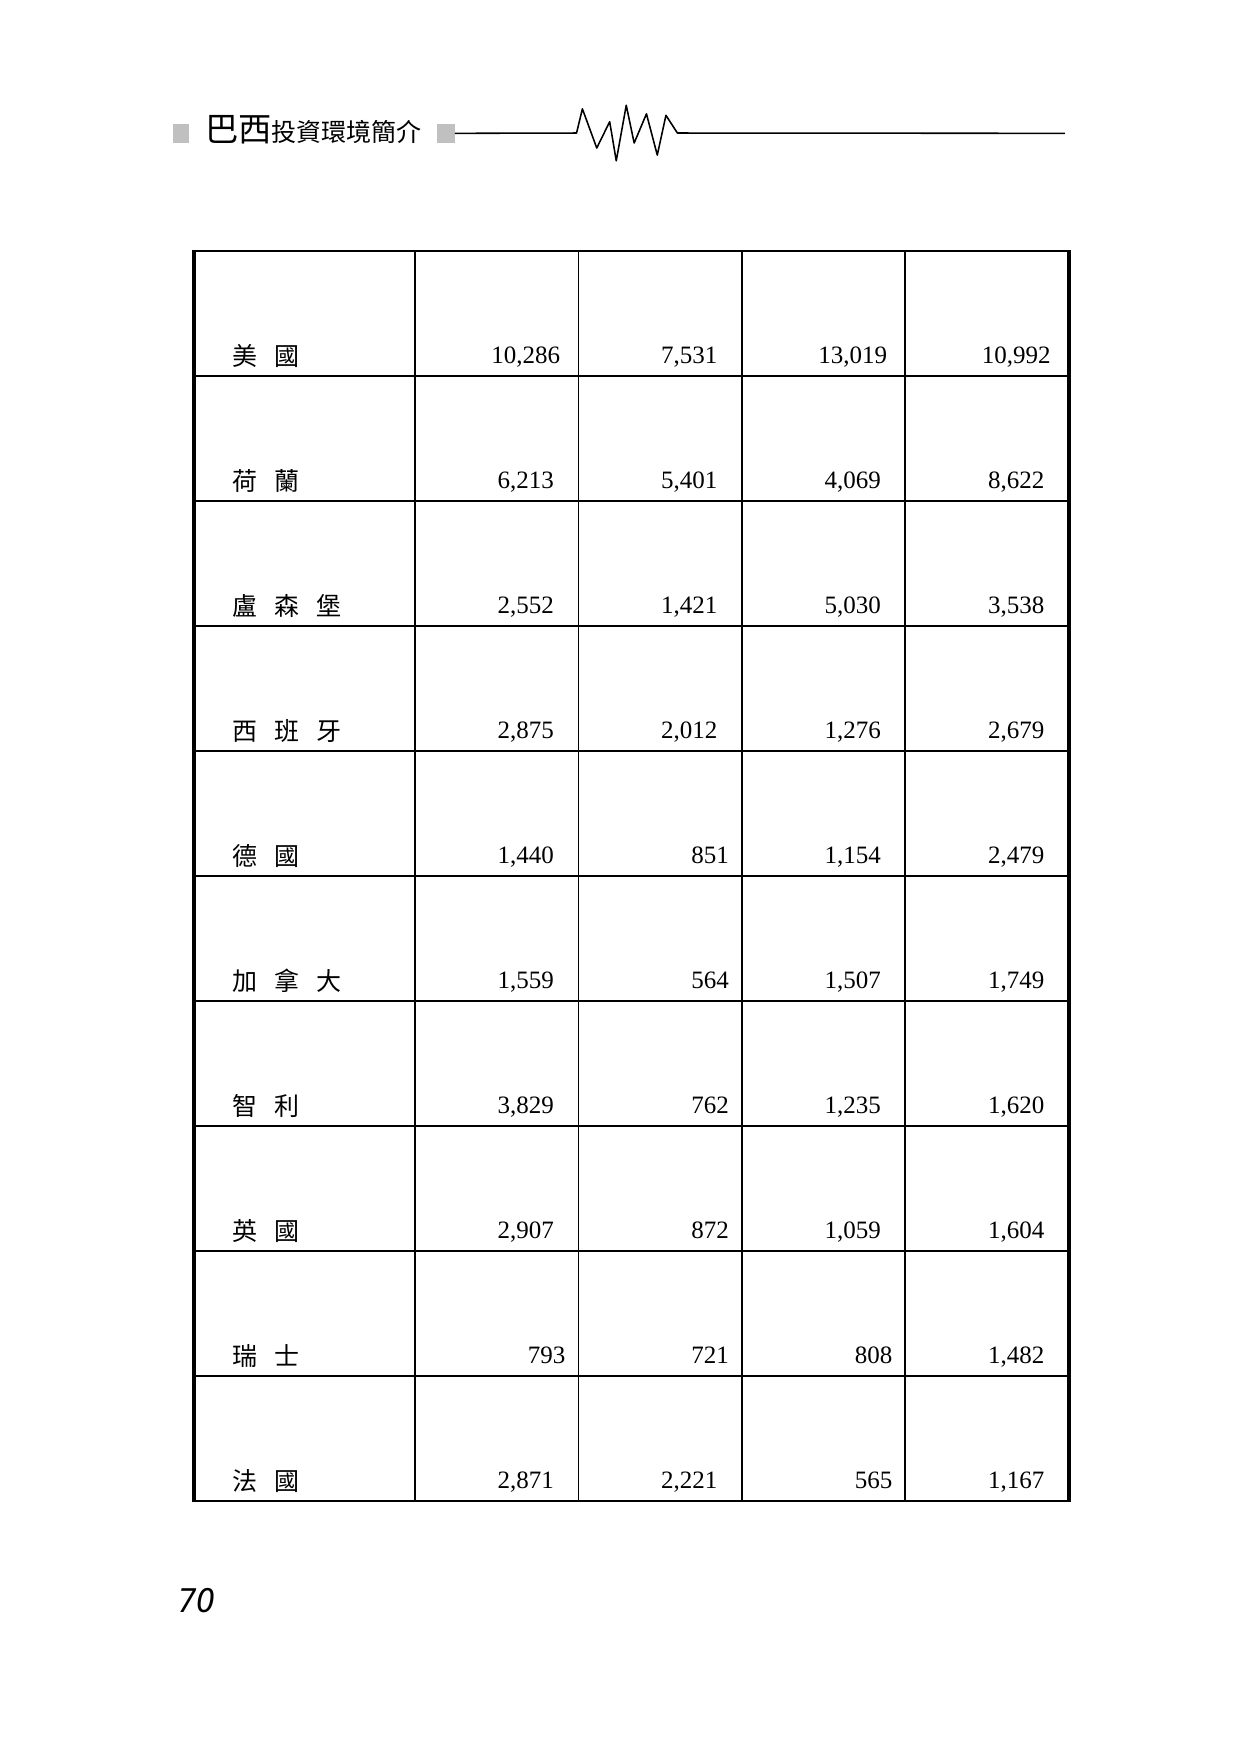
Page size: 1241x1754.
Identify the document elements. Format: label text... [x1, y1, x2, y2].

table_cell 1,604 [906, 1127, 1067, 1250]
table_cell 808 [743, 1252, 904, 1375]
table_cell 565 [743, 1377, 904, 1500]
table_cell 851 [579, 752, 741, 875]
table_cell 英國 [196, 1127, 414, 1250]
table_cell 1,276 [743, 627, 904, 750]
table_cell 2,875 [416, 627, 578, 750]
table_cell 2,012 [579, 627, 741, 750]
table_cell 1,559 [416, 877, 578, 1000]
table_cell 4,069 [743, 377, 904, 500]
table_cell 1,620 [906, 1002, 1067, 1125]
table_cell 872 [579, 1127, 741, 1250]
table_cell 1,421 [579, 502, 741, 625]
table_cell 智利 [196, 1002, 414, 1125]
table_cell 2,479 [906, 752, 1067, 875]
table_cell 2,679 [906, 627, 1067, 750]
table_cell 8,622 [906, 377, 1067, 500]
table_cell 荷蘭 [196, 377, 414, 500]
table_cell 793 [416, 1252, 578, 1375]
table_cell 5,030 [743, 502, 904, 625]
table_cell 1,235 [743, 1002, 904, 1125]
table_cell 德國 [196, 752, 414, 875]
table_cell 1,507 [743, 877, 904, 1000]
table_cell 2,552 [416, 502, 578, 625]
table_cell 1,167 [906, 1377, 1067, 1500]
table_cell 1,440 [416, 752, 578, 875]
table_cell 6,213 [416, 377, 578, 500]
table_cell 西班牙 [196, 627, 414, 750]
table_cell 美國 [196, 252, 414, 375]
table_cell 10,286 [416, 252, 578, 375]
table_cell 7,531 [579, 252, 741, 375]
table_cell 10,992 [906, 252, 1067, 375]
table_cell 762 [579, 1002, 741, 1125]
table_cell 加拿大 [196, 877, 414, 1000]
table_cell 瑞士 [196, 1252, 414, 1375]
table_cell 盧森堡 [196, 502, 414, 625]
table_cell 1,059 [743, 1127, 904, 1250]
table_cell 721 [579, 1252, 741, 1375]
table_cell 5,401 [579, 377, 741, 500]
table_cell 1,749 [906, 877, 1067, 1000]
table_cell 2,221 [579, 1377, 741, 1500]
table_cell 3,829 [416, 1002, 578, 1125]
table_cell 2,871 [416, 1377, 578, 1500]
table_cell 法國 [196, 1377, 414, 1500]
table_cell 1,482 [906, 1252, 1067, 1375]
table_cell 1,154 [743, 752, 904, 875]
table_cell 3,538 [906, 502, 1067, 625]
table_cell 564 [579, 877, 741, 1000]
table_cell 13,019 [743, 252, 904, 375]
table_cell 2,907 [416, 1127, 578, 1250]
